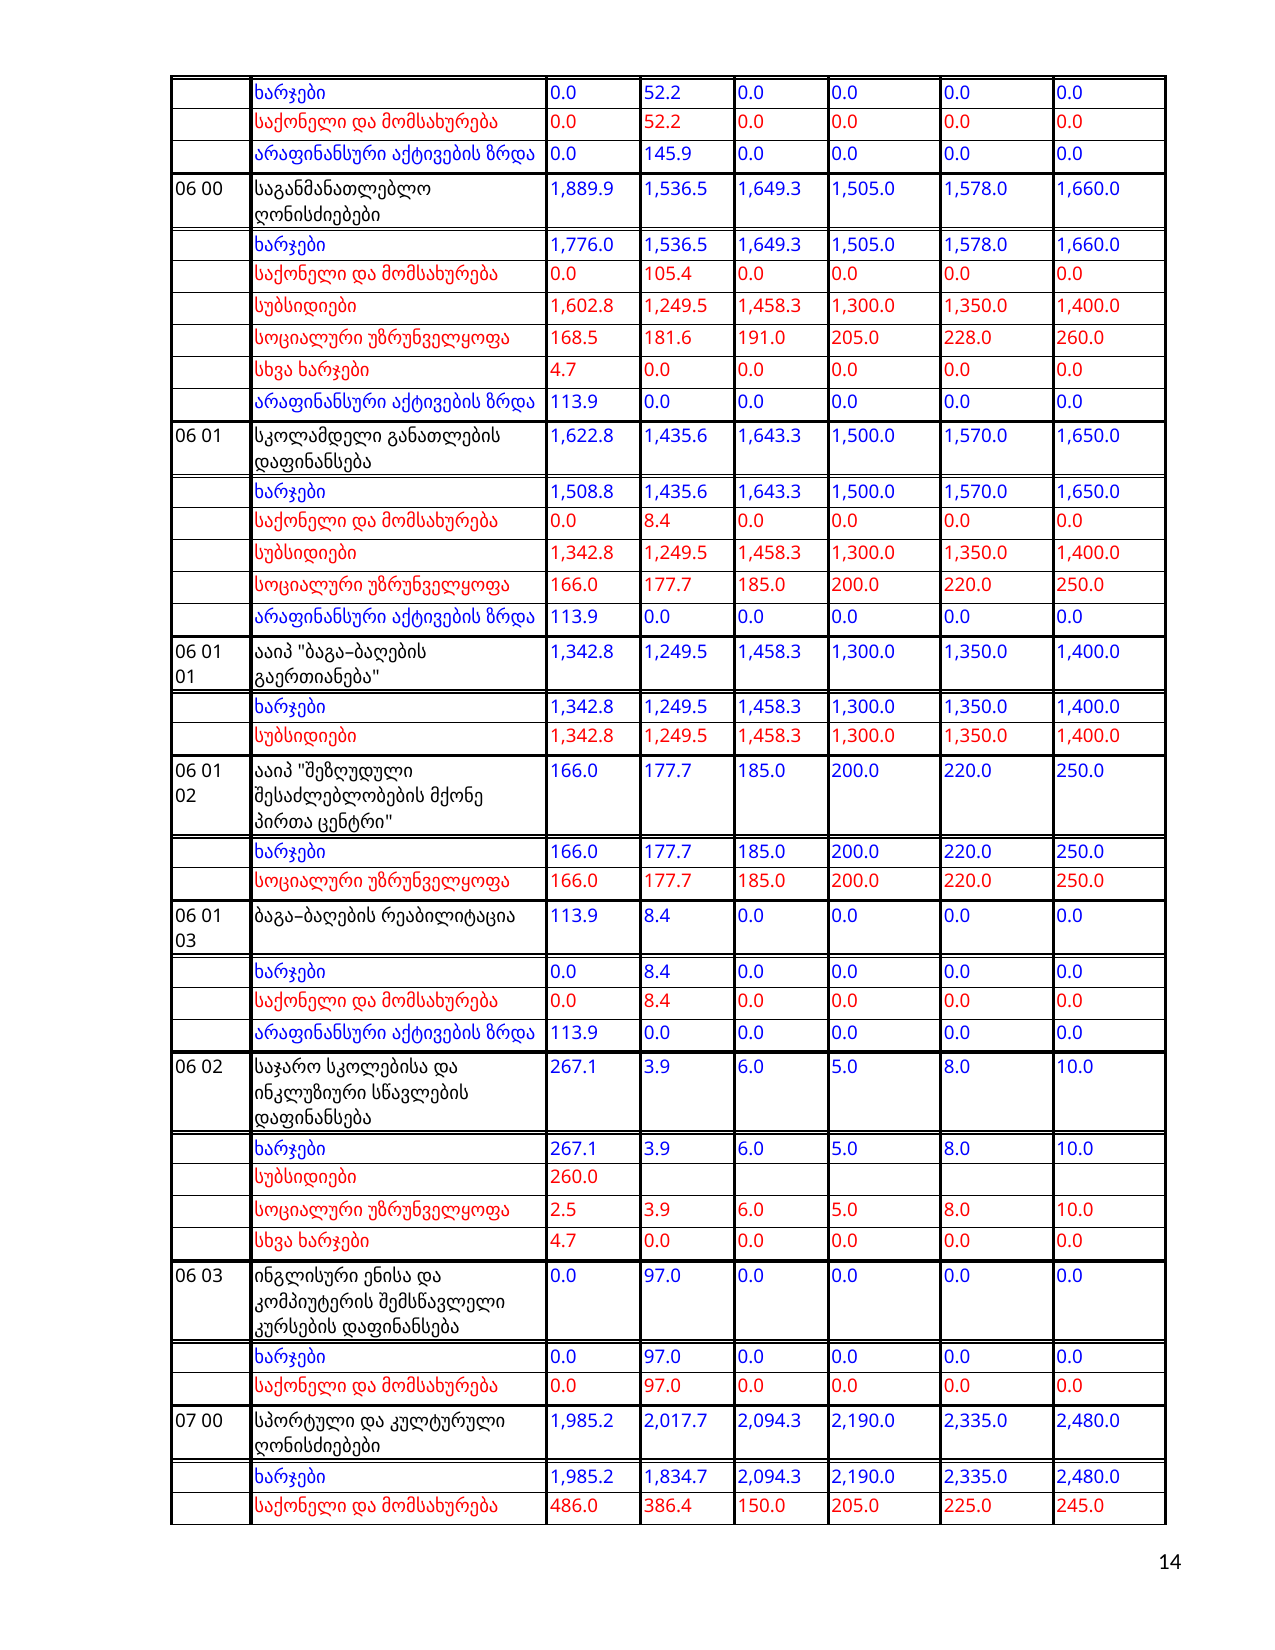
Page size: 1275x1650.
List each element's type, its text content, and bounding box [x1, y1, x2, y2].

table_cell [173, 389, 249, 419]
table_cell 0.0 [830, 141, 939, 172]
table_cell 0.0 [548, 141, 639, 172]
table_cell 1,249.5 [642, 293, 733, 323]
table_cell 1,249.5 [642, 694, 733, 722]
table_cell 97.0 [642, 1344, 733, 1372]
table_cell 6.0 [736, 1196, 827, 1227]
table_cell სხვა ხარჯები [253, 1228, 545, 1259]
table_cell 200.0 [830, 868, 939, 899]
table_cell 220.0 [942, 572, 1052, 603]
table_cell 0.0 [548, 80, 639, 108]
table_cell [173, 1196, 249, 1227]
table_cell 0.0 [942, 80, 1052, 108]
table_cell [173, 1373, 249, 1404]
table_cell ხარჯები [253, 80, 545, 108]
table_cell არაფინანსური აქტივების ზრდა [253, 141, 545, 172]
table_cell [830, 1164, 939, 1195]
table_cell 0.0 [830, 902, 939, 953]
table_cell 0.0 [830, 389, 939, 419]
table_cell [173, 1164, 249, 1195]
table_cell 0.0 [942, 604, 1052, 635]
table_cell 0.0 [1055, 988, 1164, 1018]
table_cell 0.0 [548, 1344, 639, 1372]
table_cell 1,889.9 [548, 175, 639, 226]
table_cell 177.7 [642, 572, 733, 603]
table_cell 1,350.0 [942, 293, 1052, 323]
table_cell 1,602.8 [548, 293, 639, 323]
table_cell 0.0 [830, 988, 939, 1018]
table_cell 0.0 [736, 988, 827, 1018]
table_cell 2,190.0 [830, 1463, 939, 1492]
table_cell 1,300.0 [830, 694, 939, 722]
table_cell 8.0 [942, 1135, 1052, 1163]
table_cell [173, 1463, 249, 1492]
table_cell [173, 694, 249, 722]
table_cell 220.0 [942, 868, 1052, 899]
table_cell 250.0 [1055, 868, 1164, 899]
table_cell 0.0 [830, 109, 939, 140]
table_cell 1,350.0 [942, 694, 1052, 722]
table_cell 113.9 [548, 1020, 639, 1050]
table_cell 250.0 [1055, 572, 1164, 603]
table_cell 0.0 [736, 141, 827, 172]
table_cell 0.0 [642, 357, 733, 387]
table_cell საჯარო სკოლებისა და ინკლუზიური სწავლების დაფინანსება [253, 1054, 545, 1130]
table_cell 1,300.0 [830, 723, 939, 754]
table_cell 0.0 [548, 1263, 639, 1339]
table_cell 8.4 [642, 988, 733, 1018]
table_cell 1,342.8 [548, 638, 639, 689]
table_cell 0.0 [942, 1228, 1052, 1259]
table_cell 1,458.3 [736, 694, 827, 722]
table_cell სპორტული და კულტურული ღონისძიებები [253, 1407, 545, 1458]
table_cell 6.0 [736, 1054, 827, 1130]
table_cell 06 03 [173, 1263, 249, 1339]
table_cell [173, 1228, 249, 1259]
table_cell 0.0 [1055, 1020, 1164, 1050]
table_cell 0.0 [548, 261, 639, 292]
table_cell 1,458.3 [736, 638, 827, 689]
table_cell 52.2 [642, 109, 733, 140]
table_cell საქონელი და მომსახურება [253, 1493, 545, 1523]
table_cell 0.0 [1055, 508, 1164, 539]
table_cell ხარჯები [253, 1344, 545, 1372]
table_cell 205.0 [830, 1493, 939, 1523]
table_cell 1,400.0 [1055, 638, 1164, 689]
table_cell 185.0 [736, 868, 827, 899]
table_cell ააიპ "შეზღუდული შესაძლებლობების მქონე პირთა ცენტრი" [253, 757, 545, 834]
table_cell 0.0 [548, 1373, 639, 1404]
table_cell 97.0 [642, 1263, 733, 1339]
table_cell 0.0 [736, 508, 827, 539]
table_cell 1,350.0 [942, 540, 1052, 571]
table_cell ხარჯები [253, 694, 545, 722]
table_cell 3.9 [642, 1196, 733, 1227]
table_cell 200.0 [830, 757, 939, 834]
table_cell 8.4 [642, 958, 733, 986]
table_cell 0.0 [548, 958, 639, 986]
table_cell ბაგა–ბაღების რეაბილიტაცია [253, 902, 545, 953]
table_cell 185.0 [736, 839, 827, 867]
table_cell 181.6 [642, 325, 733, 356]
table_cell 0.0 [830, 1020, 939, 1050]
table_cell 0.0 [736, 357, 827, 387]
table_cell 0.0 [830, 1344, 939, 1372]
table_cell 260.0 [548, 1164, 639, 1195]
table_cell 2,335.0 [942, 1407, 1052, 1458]
table_cell 0.0 [1055, 902, 1164, 953]
table_cell 0.0 [942, 1373, 1052, 1404]
table_cell [173, 540, 249, 571]
table_cell [173, 1020, 249, 1050]
table_cell ააიპ "ბაგა–ბაღების გაერთიანება" [253, 638, 545, 689]
table_cell 5.0 [830, 1196, 939, 1227]
table_cell 0.0 [548, 508, 639, 539]
table_cell 1,650.0 [1055, 423, 1164, 474]
table_cell 185.0 [736, 757, 827, 834]
table_cell [173, 293, 249, 323]
table_cell ხარჯები [253, 1135, 545, 1163]
table_cell 0.0 [1055, 141, 1164, 172]
table_cell 1,578.0 [942, 175, 1052, 226]
table_cell 1,400.0 [1055, 723, 1164, 754]
table_cell ხარჯები [253, 958, 545, 986]
table_cell 1,834.7 [642, 1463, 733, 1492]
table_cell 0.0 [642, 1020, 733, 1050]
table_cell 1,649.3 [736, 175, 827, 226]
table_cell 0.0 [736, 109, 827, 140]
table_cell საქონელი და მომსახურება [253, 109, 545, 140]
table_cell 191.0 [736, 325, 827, 356]
table_cell სკოლამდელი განათლების დაფინანსება [253, 423, 545, 474]
table_cell 0.0 [830, 508, 939, 539]
table_cell 1,300.0 [830, 638, 939, 689]
table_cell 52.2 [642, 80, 733, 108]
table_cell 1,643.3 [736, 423, 827, 474]
table_cell [173, 508, 249, 539]
table_cell 0.0 [736, 1344, 827, 1372]
table_cell 06 01 03 [173, 902, 249, 953]
table_cell 1,350.0 [942, 723, 1052, 754]
table_cell 0.0 [1055, 1344, 1164, 1372]
table_cell [173, 357, 249, 387]
table_cell 0.0 [736, 261, 827, 292]
table_cell 267.1 [548, 1054, 639, 1130]
table_cell არაფინანსური აქტივების ზრდა [253, 1020, 545, 1050]
table_cell 0.0 [942, 1344, 1052, 1372]
table_cell 4.7 [548, 357, 639, 387]
table_cell 4.7 [548, 1228, 639, 1259]
table_cell [173, 723, 249, 754]
table_cell 113.9 [548, 902, 639, 953]
table_cell 0.0 [942, 389, 1052, 419]
table_cell 113.9 [548, 389, 639, 419]
table_cell 486.0 [548, 1493, 639, 1523]
table_cell 0.0 [736, 1373, 827, 1404]
table_cell 0.0 [1055, 1373, 1164, 1404]
table_cell 250.0 [1055, 839, 1164, 867]
table_cell 0.0 [1055, 357, 1164, 387]
table_cell [173, 231, 249, 259]
table_cell 5.0 [830, 1054, 939, 1130]
table_cell 0.0 [942, 1263, 1052, 1339]
table_cell ინგლისური ენისა და კომპიუტერის შემსწავლელი კურსების დაფინანსება [253, 1263, 545, 1339]
table_cell 0.0 [548, 109, 639, 140]
table_cell 220.0 [942, 839, 1052, 867]
table_cell 0.0 [736, 80, 827, 108]
table_cell 1,400.0 [1055, 293, 1164, 323]
table_cell 1,536.5 [642, 231, 733, 259]
table_cell [173, 478, 249, 507]
table_cell 8.0 [942, 1054, 1052, 1130]
table_cell 0.0 [736, 1020, 827, 1050]
table_cell 1,650.0 [1055, 478, 1164, 507]
table_cell 166.0 [548, 839, 639, 867]
table_cell 1,435.6 [642, 423, 733, 474]
table_cell [173, 572, 249, 603]
table_cell საქონელი და მომსახურება [253, 508, 545, 539]
table_cell [173, 109, 249, 140]
table_cell 166.0 [548, 572, 639, 603]
table_cell 1,300.0 [830, 293, 939, 323]
table_cell 2,335.0 [942, 1463, 1052, 1492]
table_cell 1,500.0 [830, 423, 939, 474]
table_cell სხვა ხარჯები [253, 357, 545, 387]
table_cell 06 02 [173, 1054, 249, 1130]
table_cell 97.0 [642, 1373, 733, 1404]
table_cell 0.0 [1055, 1228, 1164, 1259]
table_cell 2,190.0 [830, 1407, 939, 1458]
table_cell 1,570.0 [942, 423, 1052, 474]
table_cell 07 00 [173, 1407, 249, 1458]
table_cell არაფინანსური აქტივების ზრდა [253, 389, 545, 419]
table_cell სუბსიდიები [253, 540, 545, 571]
table_cell 1,342.8 [548, 540, 639, 571]
table_cell 166.0 [548, 757, 639, 834]
table_cell 0.0 [942, 357, 1052, 387]
table_cell 1,649.3 [736, 231, 827, 259]
table_cell 0.0 [736, 958, 827, 986]
table_cell 1,985.2 [548, 1407, 639, 1458]
table_cell 1,249.5 [642, 723, 733, 754]
table_cell 225.0 [942, 1493, 1052, 1523]
table_cell 0.0 [736, 389, 827, 419]
table_cell 0.0 [1055, 958, 1164, 986]
table_cell 06 01 02 [173, 757, 249, 834]
table_cell 1,249.5 [642, 638, 733, 689]
table_cell 1,458.3 [736, 723, 827, 754]
table_cell [173, 1344, 249, 1372]
table_cell 0.0 [736, 902, 827, 953]
table_cell 0.0 [1055, 261, 1164, 292]
table_cell 200.0 [830, 839, 939, 867]
table_cell 220.0 [942, 757, 1052, 834]
table_cell 06 00 [173, 175, 249, 226]
table_cell 8.4 [642, 902, 733, 953]
table_cell 06 01 01 [173, 638, 249, 689]
table_cell [173, 988, 249, 1018]
table_cell 1,660.0 [1055, 175, 1164, 226]
table_cell 168.5 [548, 325, 639, 356]
table_cell 1,350.0 [942, 638, 1052, 689]
table_cell [173, 80, 249, 108]
table_cell 10.0 [1055, 1135, 1164, 1163]
table_cell 10.0 [1055, 1054, 1164, 1130]
table_cell 1,508.8 [548, 478, 639, 507]
table_cell 2,480.0 [1055, 1463, 1164, 1492]
table_cell 250.0 [1055, 757, 1164, 834]
table_cell 1,400.0 [1055, 540, 1164, 571]
table_cell 8.4 [642, 508, 733, 539]
table_cell ხარჯები [253, 231, 545, 259]
table_cell 260.0 [1055, 325, 1164, 356]
table_cell 1,400.0 [1055, 694, 1164, 722]
table_cell 0.0 [736, 1228, 827, 1259]
table_cell 0.0 [942, 261, 1052, 292]
table_cell 0.0 [642, 604, 733, 635]
table_cell 0.0 [642, 389, 733, 419]
table_cell 1,622.8 [548, 423, 639, 474]
table_cell 113.9 [548, 604, 639, 635]
table_cell 0.0 [830, 1263, 939, 1339]
table_cell საქონელი და მომსახურება [253, 988, 545, 1018]
table_cell 0.0 [942, 1020, 1052, 1050]
table_cell 1,435.6 [642, 478, 733, 507]
table_cell 177.7 [642, 839, 733, 867]
table_cell 0.0 [1055, 109, 1164, 140]
table_cell [173, 839, 249, 867]
table_cell 0.0 [830, 80, 939, 108]
table_cell სოციალური უზრუნველყოფა [253, 325, 545, 356]
table_cell 1,578.0 [942, 231, 1052, 259]
table_cell სოციალური უზრუნველყოფა [253, 572, 545, 603]
table_cell [173, 141, 249, 172]
table_cell სოციალური უზრუნველყოფა [253, 868, 545, 899]
table_cell 177.7 [642, 757, 733, 834]
table_cell [173, 604, 249, 635]
table_cell 1,505.0 [830, 175, 939, 226]
table_cell [942, 1164, 1052, 1195]
table_cell [173, 868, 249, 899]
table_cell 0.0 [830, 958, 939, 986]
table_cell 1,458.3 [736, 540, 827, 571]
table_cell 0.0 [548, 988, 639, 1018]
table_cell სუბსიდიები [253, 723, 545, 754]
table_cell 0.0 [642, 1228, 733, 1259]
table_cell არაფინანსური აქტივების ზრდა [253, 604, 545, 635]
table_cell 1,300.0 [830, 540, 939, 571]
table_cell 245.0 [1055, 1493, 1164, 1523]
table_cell 8.0 [942, 1196, 1052, 1227]
table_cell 0.0 [736, 604, 827, 635]
table_cell 267.1 [548, 1135, 639, 1163]
table_cell 0.0 [830, 261, 939, 292]
table_cell სუბსიდიები [253, 293, 545, 323]
table_cell 145.9 [642, 141, 733, 172]
table_cell 0.0 [1055, 80, 1164, 108]
table_cell [173, 261, 249, 292]
table_cell 2,017.7 [642, 1407, 733, 1458]
table_cell 1,458.3 [736, 293, 827, 323]
table_cell 0.0 [942, 988, 1052, 1018]
table_cell [1055, 1164, 1164, 1195]
table_cell 1,570.0 [942, 478, 1052, 507]
table_cell 177.7 [642, 868, 733, 899]
table_cell [173, 1135, 249, 1163]
table_cell 0.0 [1055, 1263, 1164, 1339]
table_cell 200.0 [830, 572, 939, 603]
table_cell 2,094.3 [736, 1407, 827, 1458]
table_cell 105.4 [642, 261, 733, 292]
table_cell 6.0 [736, 1135, 827, 1163]
table_cell 1,249.5 [642, 540, 733, 571]
table_cell 166.0 [548, 868, 639, 899]
table_cell 1,776.0 [548, 231, 639, 259]
table_cell სუბსიდიები [253, 1164, 545, 1195]
table_cell [736, 1164, 827, 1195]
table_cell 0.0 [736, 1263, 827, 1339]
table_cell [642, 1164, 733, 1195]
table_cell 1,536.5 [642, 175, 733, 226]
table_cell 1,500.0 [830, 478, 939, 507]
table_cell 205.0 [830, 325, 939, 356]
table_cell საგანმანათლებლო ღონისძიებები [253, 175, 545, 226]
table_cell 0.0 [942, 508, 1052, 539]
table_cell 3.9 [642, 1135, 733, 1163]
table_cell 0.0 [942, 109, 1052, 140]
table_cell 0.0 [1055, 604, 1164, 635]
table_cell 185.0 [736, 572, 827, 603]
table_cell 06 01 [173, 423, 249, 474]
table_cell 1,660.0 [1055, 231, 1164, 259]
table_cell 1,342.8 [548, 694, 639, 722]
table_cell 2.5 [548, 1196, 639, 1227]
table_cell ხარჯები [253, 839, 545, 867]
table_cell 5.0 [830, 1135, 939, 1163]
table_cell 1,505.0 [830, 231, 939, 259]
table_cell 0.0 [1055, 389, 1164, 419]
table_cell 2,480.0 [1055, 1407, 1164, 1458]
table_cell 228.0 [942, 325, 1052, 356]
table_cell 10.0 [1055, 1196, 1164, 1227]
table_cell 0.0 [942, 958, 1052, 986]
table_cell 0.0 [942, 141, 1052, 172]
table_cell 386.4 [642, 1493, 733, 1523]
table_cell 3.9 [642, 1054, 733, 1130]
table_cell სოციალური უზრუნველყოფა [253, 1196, 545, 1227]
table_cell 1,985.2 [548, 1463, 639, 1492]
table_cell [173, 1493, 249, 1523]
table_cell ხარჯები [253, 478, 545, 507]
table_cell 0.0 [942, 902, 1052, 953]
table_cell 0.0 [830, 357, 939, 387]
table_cell 1,643.3 [736, 478, 827, 507]
table_cell 0.0 [830, 1373, 939, 1404]
table_cell ხარჯები [253, 1463, 545, 1492]
table_cell საქონელი და მომსახურება [253, 261, 545, 292]
table_cell საქონელი და მომსახურება [253, 1373, 545, 1404]
table_cell 150.0 [736, 1493, 827, 1523]
table_cell [173, 325, 249, 356]
table_cell 2,094.3 [736, 1463, 827, 1492]
table_cell 0.0 [830, 1228, 939, 1259]
table_cell [173, 958, 249, 986]
table_cell 1,342.8 [548, 723, 639, 754]
table_cell 0.0 [830, 604, 939, 635]
